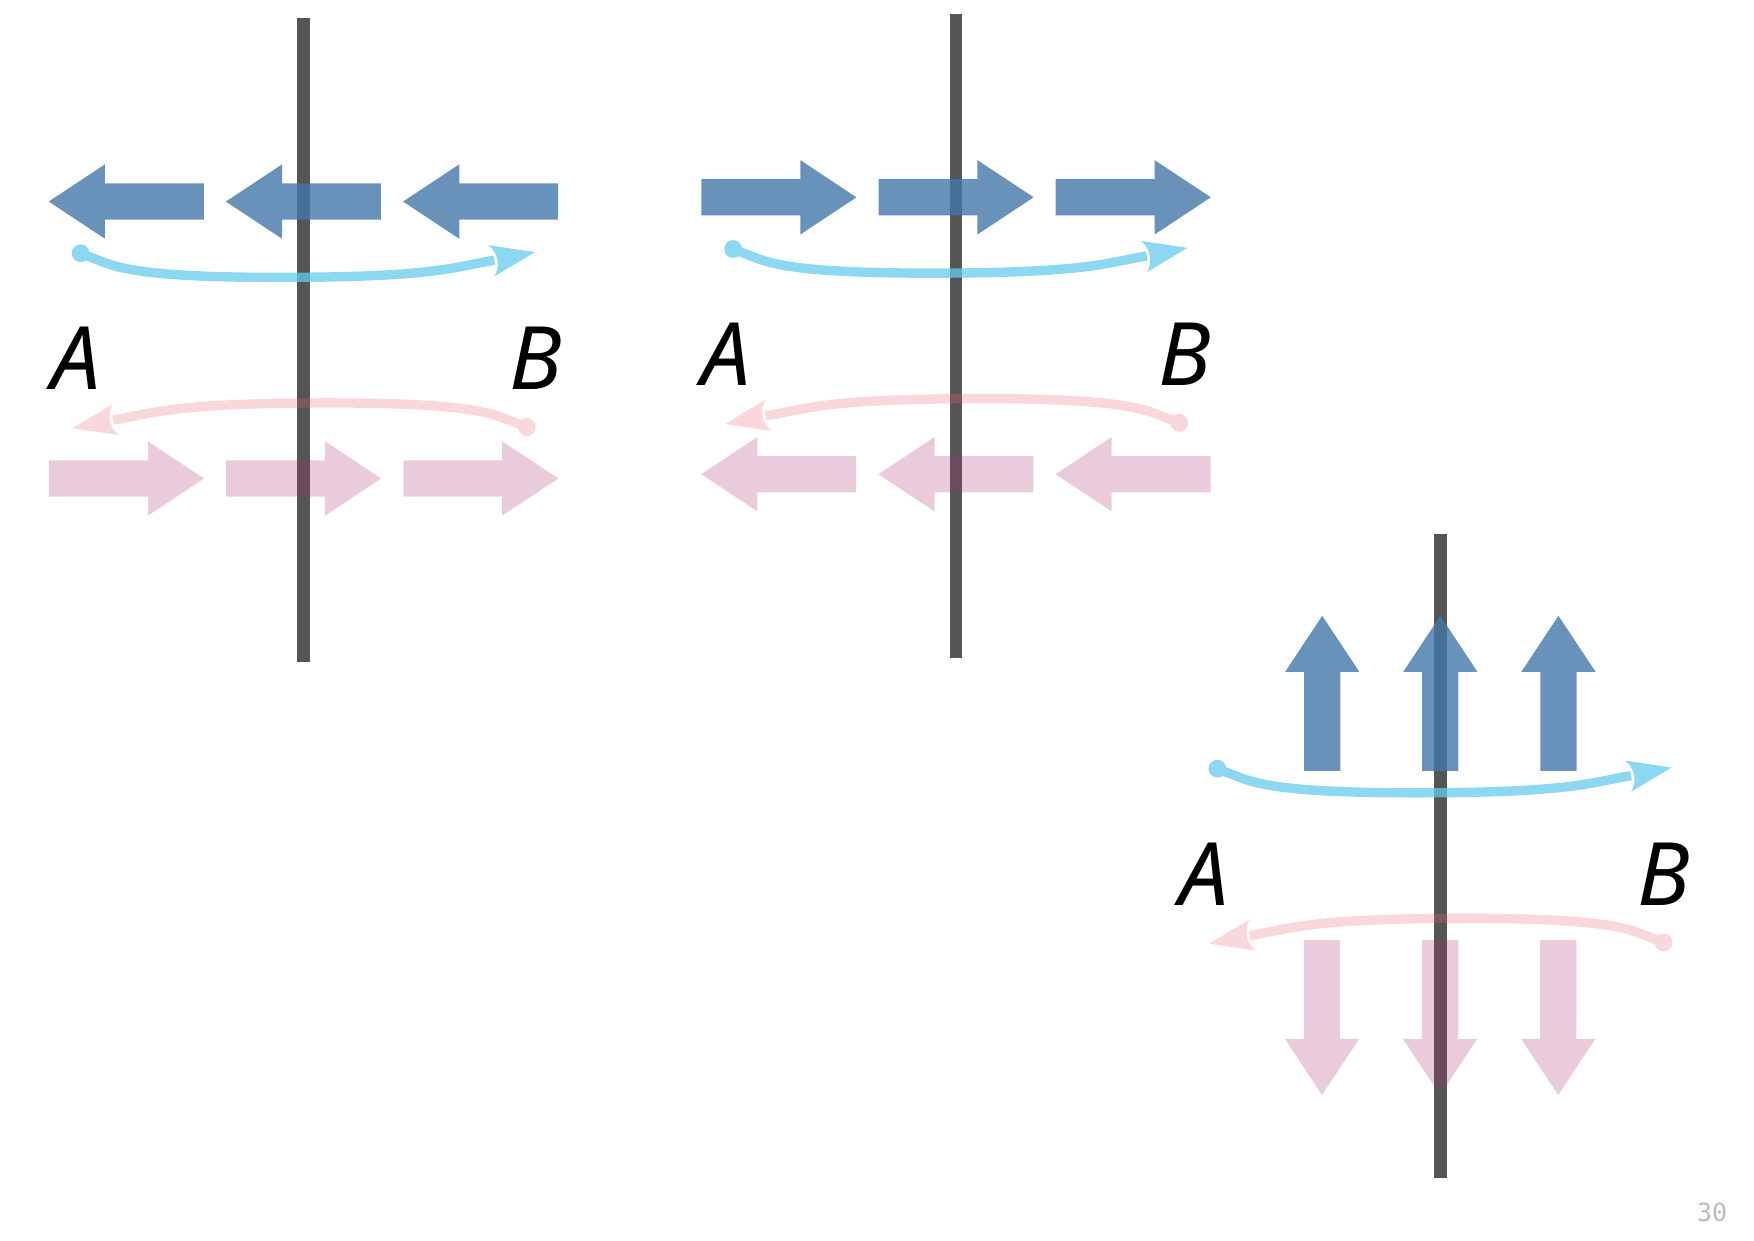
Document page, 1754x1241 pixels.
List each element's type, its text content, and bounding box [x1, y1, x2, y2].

text_box [878, 160, 1034, 235]
text_box B [1622, 804, 1706, 907]
text_box [1055, 160, 1211, 235]
text_box B [494, 289, 578, 392]
text_box [403, 441, 559, 516]
text_box [48, 164, 204, 239]
text_box [701, 437, 857, 512]
text_box [701, 160, 857, 235]
text_box [225, 164, 381, 239]
text_box B [1144, 284, 1228, 388]
text_box [1285, 615, 1360, 771]
text_box [1055, 437, 1211, 512]
text_box [403, 164, 559, 239]
text_box A [1165, 804, 1258, 907]
text_box [226, 441, 382, 516]
text_box [1521, 939, 1596, 1096]
text_box A [686, 284, 780, 388]
text_box [1521, 615, 1596, 771]
text_box [48, 441, 205, 516]
text_box [1403, 615, 1478, 771]
text_box [1402, 939, 1478, 1096]
text_box [1284, 939, 1360, 1096]
text_box [878, 437, 1034, 512]
text_box A [37, 289, 130, 392]
